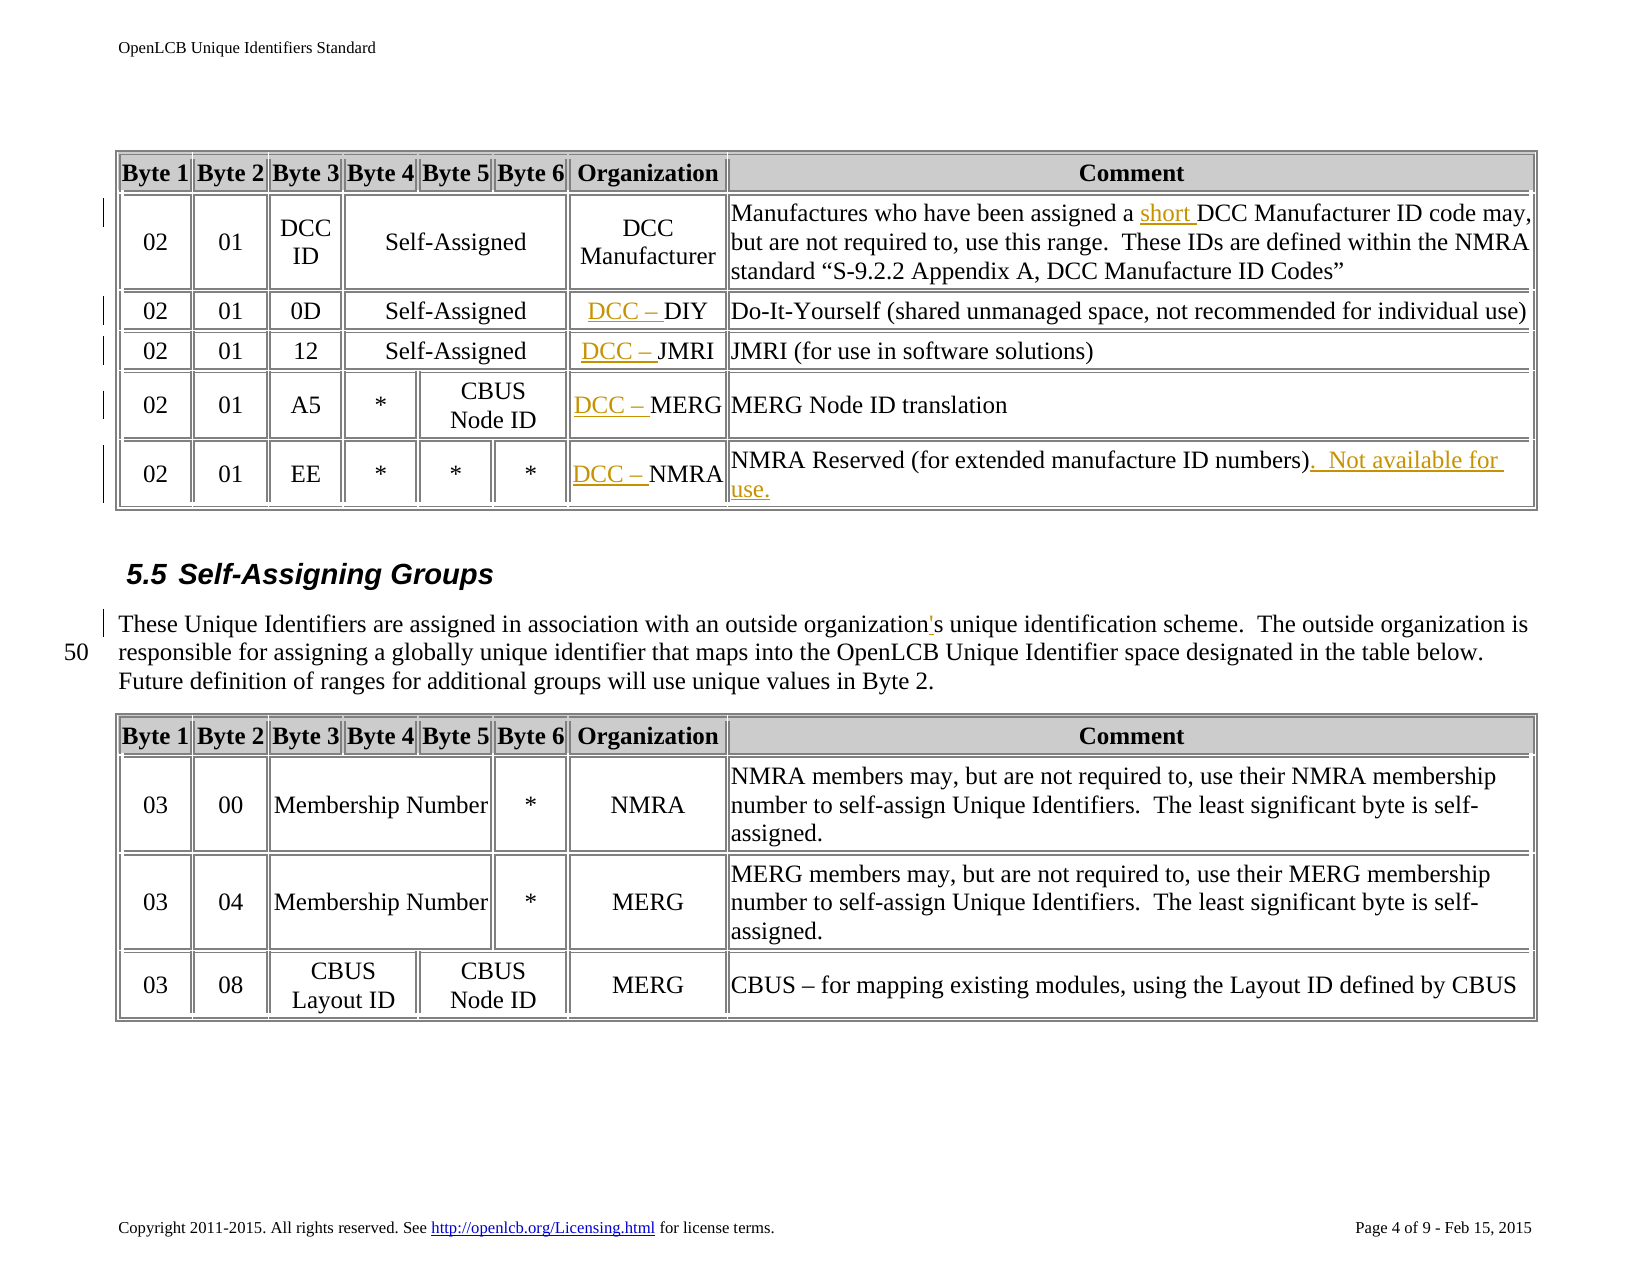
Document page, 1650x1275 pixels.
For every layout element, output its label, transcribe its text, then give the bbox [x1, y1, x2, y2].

table_cell DCC – JMRI [571, 333, 725, 368]
table_header Byte 4 [343, 152, 418, 190]
table_header Byte 1 [121, 718, 192, 753]
table_header Byte 6 [493, 715, 568, 753]
table_header Organization [568, 715, 727, 753]
table_cell NMRA members may, but are not required to, use their NMRA membership number to self-assign Unique Identifiers. The least significant byte is self-assigned. [728, 753, 1535, 850]
table_cell DCC – DIY [571, 293, 725, 328]
table_cell * [496, 856, 565, 948]
table_cell 02 [118, 368, 192, 437]
table_cell 01 [195, 373, 266, 437]
table_cell 02 [118, 190, 192, 288]
table_header Byte 5 [418, 715, 493, 753]
table_cell JMRI (for use in software solutions) [728, 328, 1535, 368]
table_cell MERG [568, 948, 727, 1017]
table_cell DCC – NMRA [568, 437, 727, 506]
table_cell CBUS Node ID [418, 948, 568, 1017]
table_header Byte 2 [193, 718, 268, 753]
table_header Byte 1 [121, 155, 192, 190]
table_cell * [493, 437, 568, 506]
table_cell MERG [571, 856, 725, 948]
table_cell 00 [195, 758, 266, 850]
table_cell EE [269, 437, 343, 506]
table_cell 0D [271, 293, 340, 328]
table_cell A5 [271, 373, 340, 437]
subtitle Self-Assigning Groups [118, 557, 1532, 591]
table_cell 12 [271, 333, 340, 368]
table_cell * [343, 437, 418, 506]
table_cell MERG members may, but are not required to, use their MERG membership number to self-assign Unique Identifiers. The least significant byte is self-assigned. [728, 850, 1535, 948]
table_cell 01 [193, 442, 268, 506]
table_cell 02 [118, 437, 192, 506]
table_cell 03 [118, 948, 192, 1017]
table_header Comment [728, 155, 1533, 190]
table_cell Membership Number [271, 758, 490, 850]
table_cell * [496, 758, 565, 850]
table_cell 03 [118, 753, 192, 850]
table_cell Membership Number [271, 856, 490, 948]
table_cell 02 [118, 328, 192, 368]
table_cell Self-Assigned [346, 333, 565, 368]
table_cell 08 [193, 953, 268, 1017]
table_cell CBUS Node ID [421, 373, 565, 437]
table_header Byte 6 [493, 152, 568, 190]
table_cell 01 [195, 293, 266, 328]
table_cell 02 [118, 288, 192, 328]
text These Unique Identifiers are assigned in association with an outside organization's unique identification scheme. The outside organization is responsible for assigning a globally unique identifier that maps into the OpenLCB Unique Identifier space designated in the table below. Future definition of ranges for additional groups will use unique values in Byte 2. [118, 609, 1532, 695]
table_cell * [346, 373, 415, 437]
table_cell DCC – MERG [571, 373, 725, 437]
table_cell NMRA [571, 758, 725, 850]
table_cell CBUS – for mapping existing modules, using the Layout ID defined by CBUS [728, 948, 1535, 1017]
table_cell 03 [118, 850, 192, 948]
table_cell DCC Manufacturer [571, 196, 725, 288]
table_cell NMRA Reserved (for extended manufacture ID numbers). Not available for use. [728, 437, 1535, 506]
table_cell MERG Node ID translation [728, 368, 1535, 437]
table_cell Self-Assigned [346, 196, 565, 288]
table_cell DCC ID [271, 196, 340, 288]
table_header Byte 2 [193, 155, 268, 190]
table_cell Manufactures who have been assigned a short DCC Manufacturer ID code may, but are not required to, use this range. These IDs are defined within the NMRA standard “S-9.2.2 Appendix A, DCC Manufacture ID Codes” [728, 190, 1535, 288]
table_cell Do-It-Yourself (shared unmanaged space, not recommended for individual use) [728, 288, 1535, 328]
table_cell CBUS Layout ID [269, 950, 418, 1017]
table_header Organization [568, 152, 727, 190]
table_cell 04 [195, 856, 266, 948]
table_cell 01 [195, 333, 266, 368]
table_header Byte 5 [418, 152, 493, 190]
table_cell 01 [195, 196, 266, 288]
table_cell * [418, 437, 493, 506]
table_cell Self-Assigned [346, 293, 565, 328]
table_header Byte 3 [269, 152, 343, 190]
table_header Comment [728, 718, 1533, 753]
table_header Byte 3 [269, 715, 343, 753]
table_header Byte 4 [343, 715, 418, 753]
